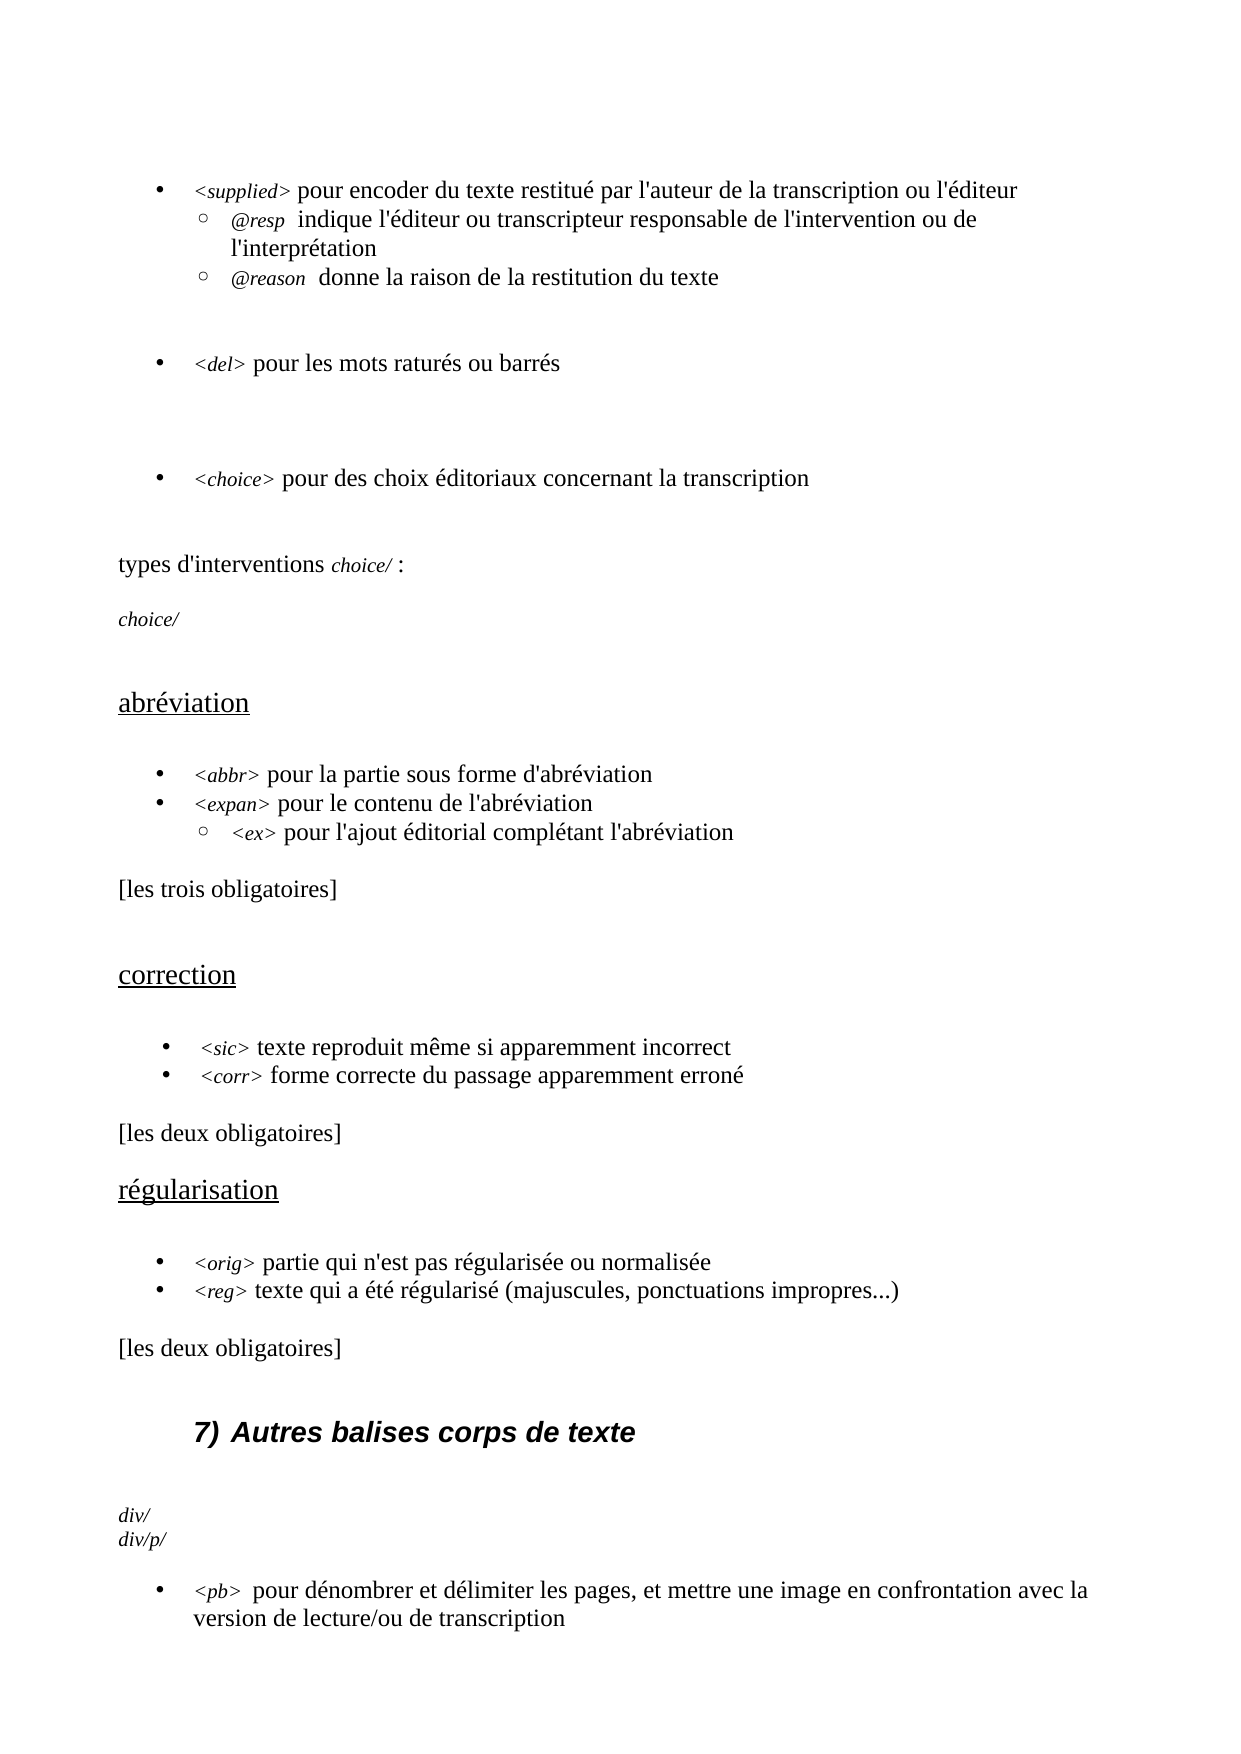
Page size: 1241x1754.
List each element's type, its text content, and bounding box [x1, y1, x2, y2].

text div/p/ [118, 1527, 1122, 1551]
list <orig> partie qui n'est pas régularisée ou normalisée [156, 1247, 1122, 1275]
list <corr> forme correcte du passage apparemment erroné [162, 1061, 1122, 1089]
text types d'interventions choice/ : [118, 549, 1122, 578]
list <expan> pour le contenu de l'abréviation [156, 788, 1122, 817]
list <del> pour les mots raturés ou barrés [156, 348, 1122, 377]
list <reg> texte qui a été régularisé (majuscules, ponctuations impropres...) [156, 1275, 1122, 1304]
text div/ [118, 1503, 1122, 1527]
list <ex> pour l'ajout éditorial complétant l'abréviation [193, 817, 1122, 846]
list <sic> texte reproduit même si apparemment incorrect [162, 1032, 1122, 1061]
text choice/ [118, 607, 1122, 631]
list <pb> pour dénombrer et délimiter les pages, et mettre une image en confrontation avec la version de lecture/ou de transcription [156, 1575, 1122, 1632]
list <abbr> pour la partie sous forme d'abréviation [156, 759, 1122, 788]
text [les deux obligatoires] [118, 1118, 1122, 1147]
list @resp indique l'éditeur ou transcripteur responsable de l'intervention ou de l'interprétation [193, 204, 1122, 262]
subtitle abréviation [118, 685, 1122, 718]
subtitle Autres balises corps de texte [193, 1415, 1122, 1449]
subtitle régularisation [118, 1172, 1122, 1205]
text [les deux obligatoires] [118, 1333, 1122, 1362]
list <supplied> pour encoder du texte restitué par l'auteur de la transcription ou l'éditeur [156, 176, 1122, 204]
list <choice> pour des choix éditoriaux concernant la transcription [156, 463, 1122, 492]
subtitle correction [118, 957, 1122, 991]
list @reason donne la raison de la restitution du texte [193, 262, 1122, 291]
text [les trois obligatoires] [118, 874, 1122, 903]
